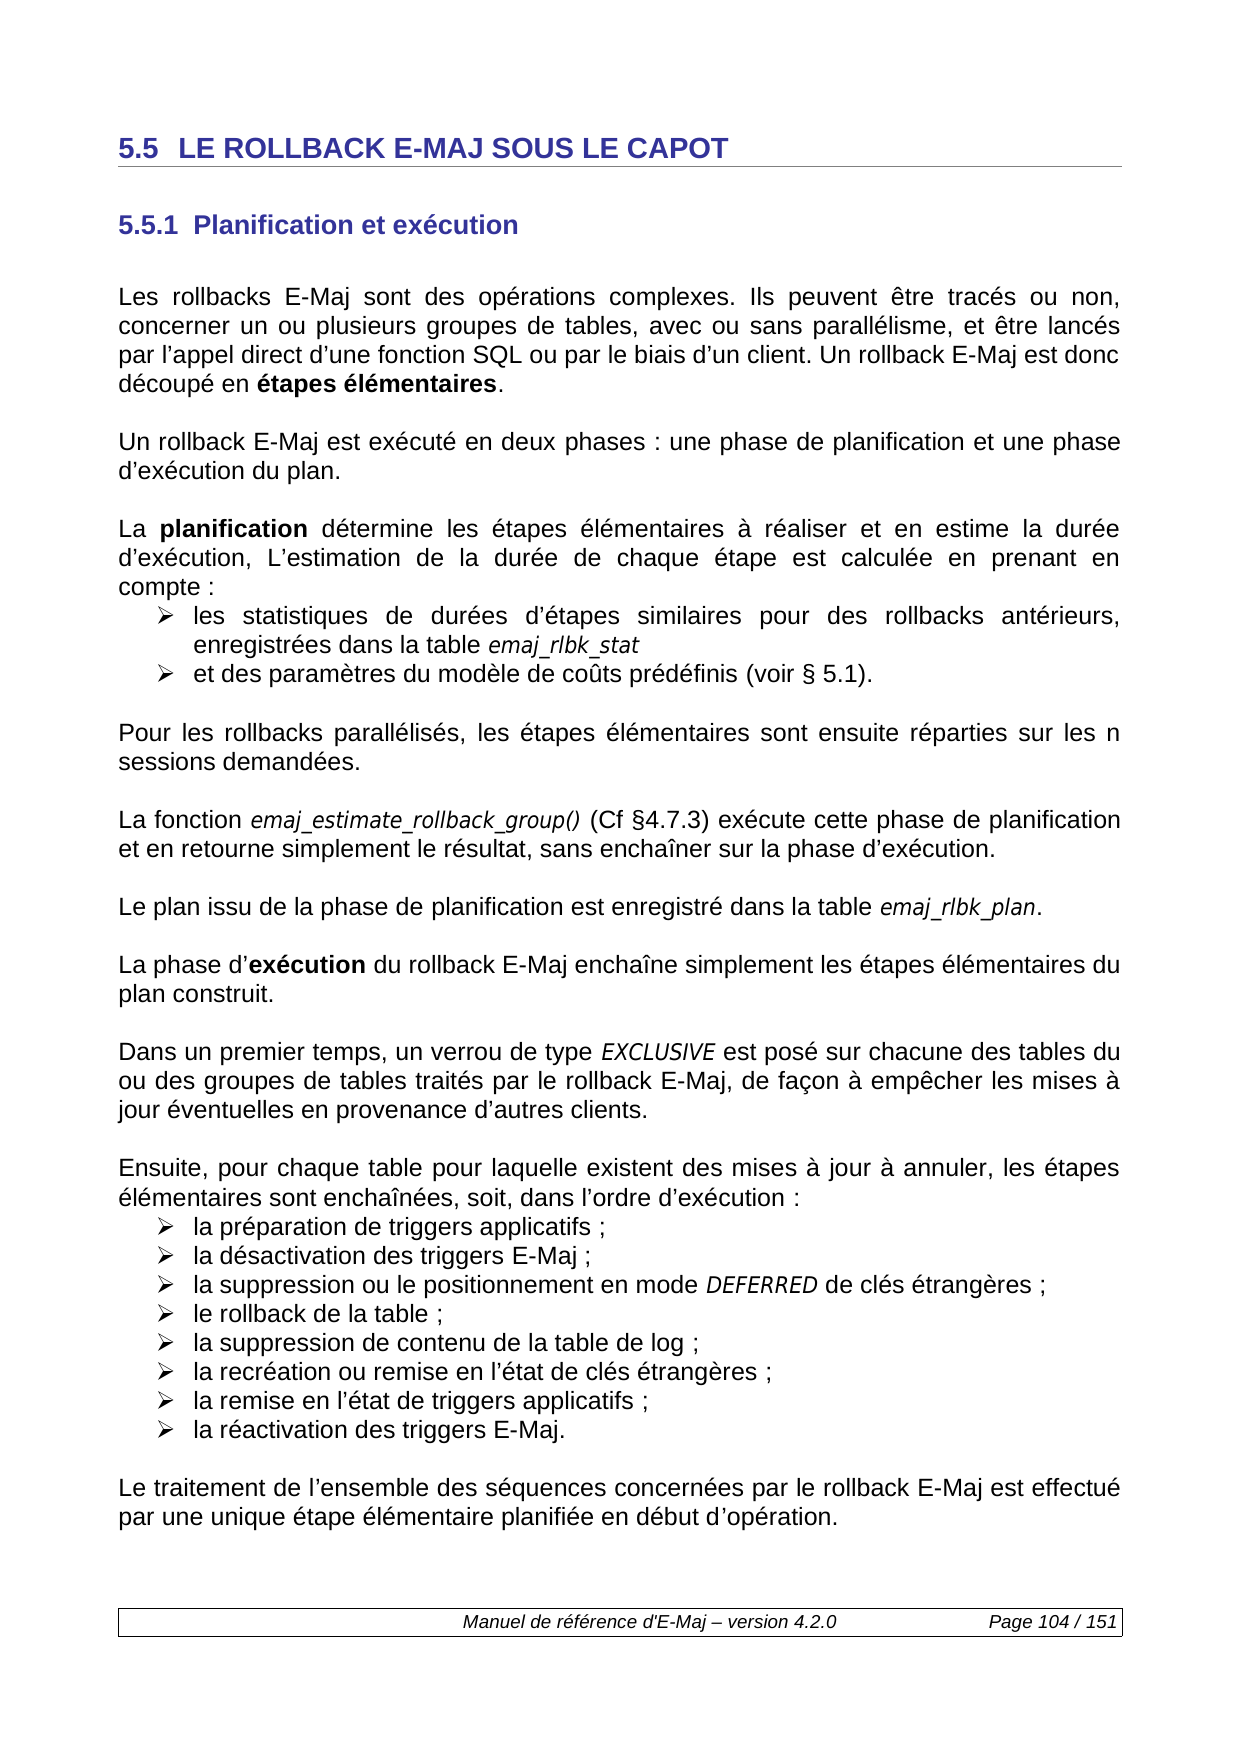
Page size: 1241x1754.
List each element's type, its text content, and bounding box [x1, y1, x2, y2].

subtitle Planification et exécution [118, 209, 1122, 240]
text La planification détermine les étapes élémentaires à réaliser et en estime la durée d’exécution, L’estimation de la durée de chaque étape est calculée en prenant en compte : [118, 514, 1122, 601]
list la remise en l’état de triggers applicatifs ; [156, 1386, 1122, 1415]
text Un rollback E-Maj est exécuté en deux phases : une phase de planification et une phase d’exécution du plan. [118, 427, 1122, 485]
text Le plan issu de la phase de planification est enregistré dans la table emaj_rlbk_plan. [118, 892, 1122, 921]
list la réactivation des triggers E-Maj. [156, 1415, 1122, 1444]
list la désactivation des triggers E-Maj ; [156, 1241, 1122, 1269]
text La fonction emaj_estimate_rollback_group() (Cf §4.7.3) exécute cette phase de planification et en retourne simplement le résultat, sans enchaîner sur la phase d’exécution. [118, 804, 1122, 863]
list la suppression de contenu de la table de log ; [156, 1328, 1122, 1357]
text Les rollbacks E-Maj sont des opérations complexes. Ils peuvent être tracés ou non, concerner un ou plusieurs groupes de tables, avec ou sans parallélisme, et être lancés par l’appel direct d’une fonction SQL ou par le biais d’un client. Un rollback E-Maj est donc découpé en étapes élémentaires. [118, 281, 1122, 398]
list et des paramètres du modèle de coûts prédéfinis (voir § 5.1). [156, 659, 1122, 688]
text Dans un premier temps, un verrou de type EXCLUSIVE est posé sur chacune des tables du ou des groupes de tables traités par le rollback E-Maj, de façon à empêcher les mises à jour éventuelles en provenance d’autres clients. [118, 1037, 1122, 1124]
text La phase d’exécution du rollback E-Maj enchaîne simplement les étapes élémentaires du plan construit. [118, 950, 1122, 1008]
subtitle Le rollback E-Maj sous le capot [118, 131, 1122, 166]
text Pour les rollbacks parallélisés, les étapes élémentaires sont ensuite réparties sur les n sessions demandées. [118, 717, 1122, 776]
text Le traitement de l’ensemble des séquences concernées par le rollback E-Maj est effectué par une unique étape élémentaire planifiée en début d’opération. [118, 1473, 1122, 1531]
list le rollback de la table ; [156, 1299, 1122, 1328]
list la suppression ou le positionnement en mode DEFERRED de clés étrangères ; [156, 1269, 1122, 1299]
list les statistiques de durées d’étapes similaires pour des rollbacks antérieurs, enregistrées dans la table emaj_rlbk_stat [156, 601, 1122, 659]
text Ensuite, pour chaque table pour laquelle existent des mises à jour à annuler, les étapes élémentaires sont enchaînées, soit, dans l’ordre d’exécution : [118, 1153, 1122, 1211]
list la préparation de triggers applicatifs ; [156, 1211, 1122, 1241]
list la recréation ou remise en l’état de clés étrangères ; [156, 1357, 1122, 1386]
